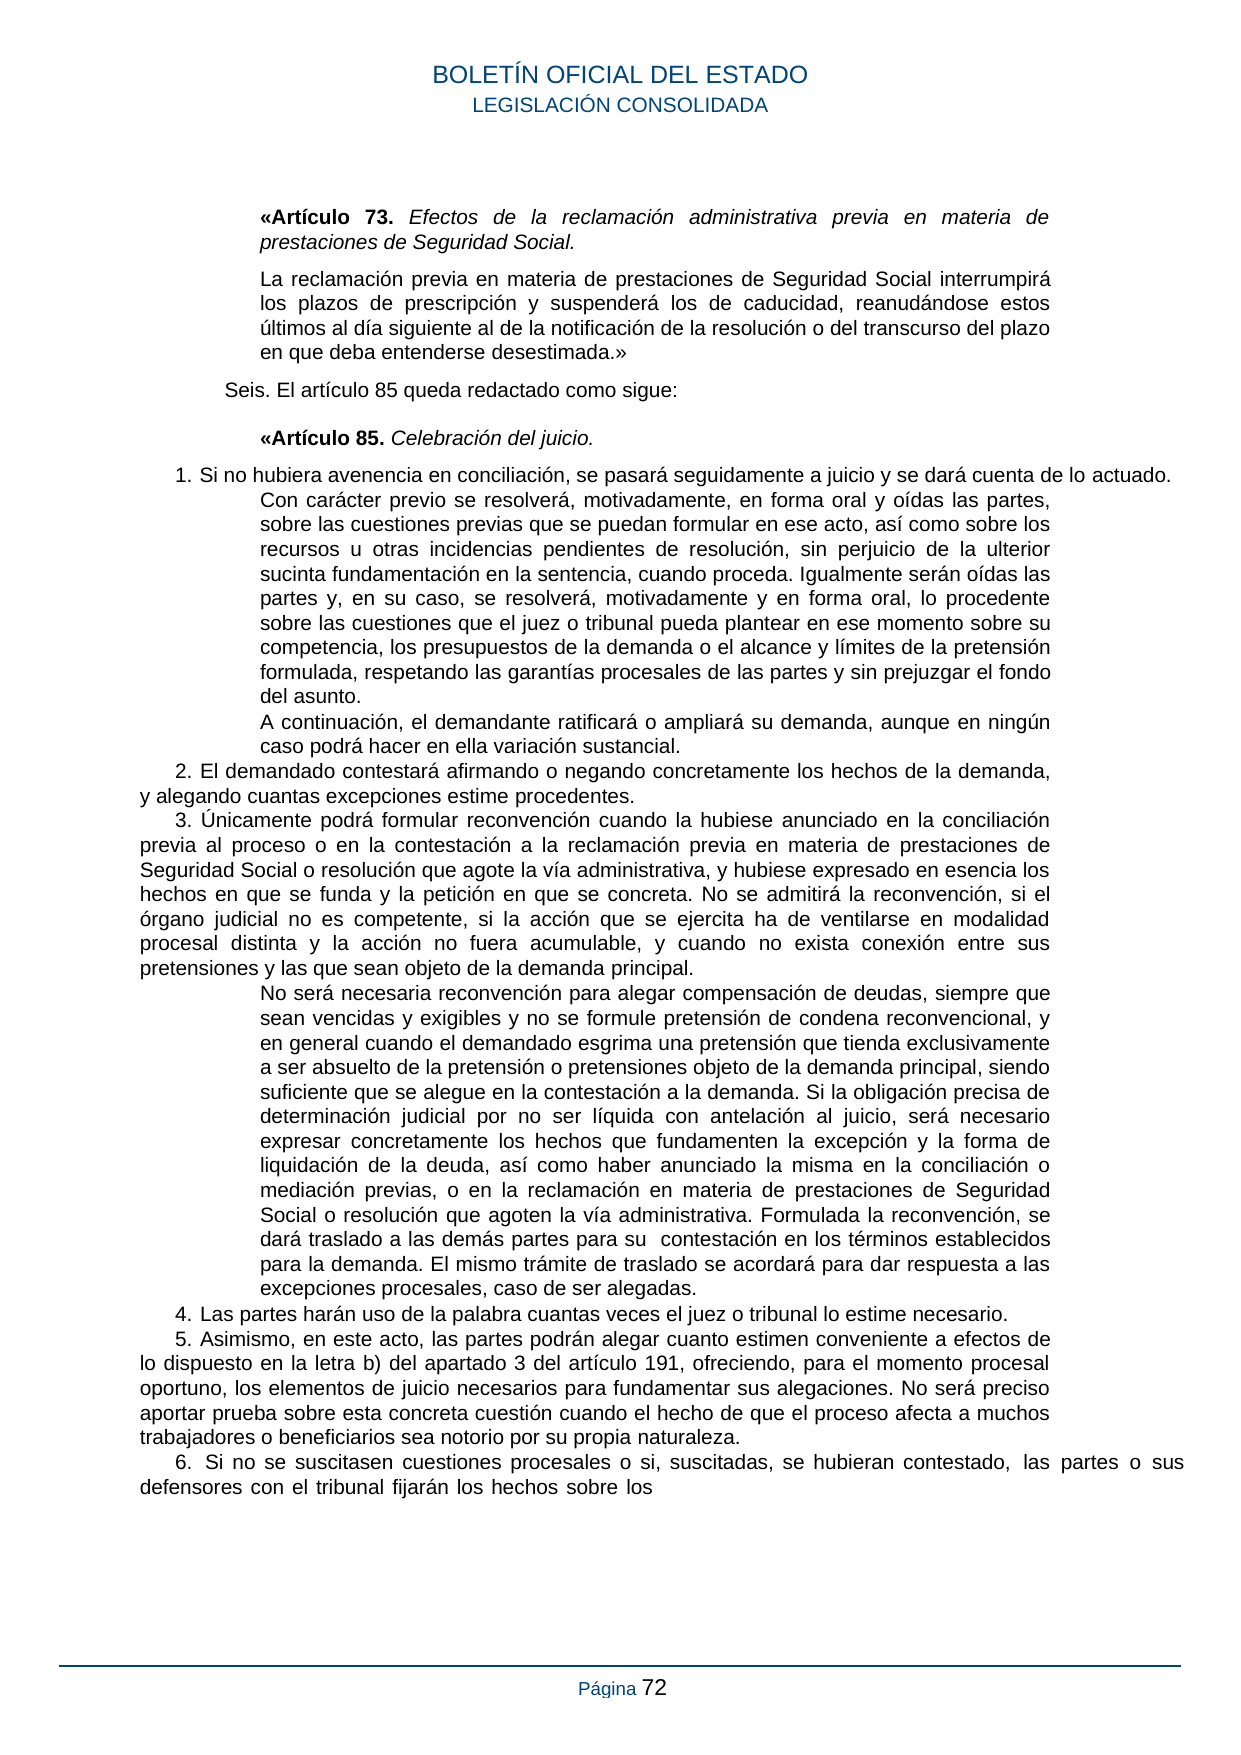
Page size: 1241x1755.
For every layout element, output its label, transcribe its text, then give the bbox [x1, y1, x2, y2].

text A continuación, el demandante ratificará o ampliará su demanda, aunque en ningún caso podrá hacer en ella variación sustancial. [260, 710, 1052, 758]
list Las partes harán uso de la palabra cuantas veces el juez o tribunal lo estime necesario. [139, 1302, 1052, 1326]
text «Artículo 73. Efectos de la reclamación administrativa previa en materia de prestaciones de Seguridad Social. [260, 205, 1052, 254]
text Seis. El artículo 85 queda redactado como sigue: [224, 377, 1184, 401]
list Si no hubiera avenencia en conciliación, se pasará seguidamente a juicio y se dará cuenta de lo actuado. [139, 463, 1184, 487]
list Únicamente podrá formular reconvención cuando la hubiese anunciado en la conciliación previa al proceso o en la contestación a la reclamación previa en materia de prestaciones de Seguridad Social o resolución que agote la vía administrativa, y hubiese expresado en esencia los hechos en que se funda y la petición en que se concreta. No se admitirá la reconvención, si el órgano judicial no es competente, si la acción que se ejercita ha de ventilarse en modalidad procesal distinta y la acción no fuera acumulable, y cuando no exista conexión entre sus pretensiones y las que sean objeto de la demanda principal. [139, 808, 1052, 980]
text Con carácter previo se resolverá, motivadamente, en forma oral y oídas las partes, sobre las cuestiones previas que se puedan formular en ese acto, así como sobre los recursos u otras incidencias pendientes de resolución, sin perjuicio de la ulterior sucinta fundamentación en la sentencia, cuando proceda. Igualmente serán oídas las partes y, en su caso, se resolverá, motivadamente y en forma oral, lo procedente sobre las cuestiones que el juez o tribunal pueda plantear en ese momento sobre su competencia, los presupuestos de la demanda o el alcance y límites de la pretensión formulada, respetando las garantías procesales de las partes y sin prejuzgar el fondo del asunto. [260, 488, 1052, 708]
list El demandado contestará afirmando o negando concretamente los hechos de la demanda, y alegando cuantas excepciones estime procedentes. [139, 759, 1052, 808]
text No será necesaria reconvención para alegar compensación de deudas, siempre que sean vencidas y exigibles y no se formule pretensión de condena reconvencional, y en general cuando el demandado esgrima una pretensión que tienda exclusivamente a ser absuelto de la pretensión o pretensiones objeto de la demanda principal, siendo suficiente que se alegue en la contestación a la demanda. Si la obligación precisa de determinación judicial por no ser líquida con antelación al juicio, será necesario expresar concretamente los hechos que fundamenten la excepción y la forma de liquidación de la deuda, así como haber anunciado la misma en la conciliación o mediación previas, o en la reclamación en materia de prestaciones de Seguridad Social o resolución que agoten la vía administrativa. Formulada la reconvención, se dará traslado a las demás partes para su contestación en los términos establecidos para la demanda. El mismo trámite de traslado se acordará para dar respuesta a las excepciones procesales, caso de ser alegadas. [260, 981, 1052, 1300]
text La reclamación previa en materia de prestaciones de Seguridad Social interrumpirá los plazos de prescripción y suspenderá los de caducidad, reanudándose estos últimos al día siguiente al de la notificación de la resolución o del transcurso del plazo en que deba entenderse desestimada.» [260, 266, 1052, 364]
list Si no se suscitasen cuestiones procesales o si, suscitadas, se hubieran contestado, las partes o sus defensores con el tribunal fijarán los hechos sobre los [139, 1450, 1184, 1499]
text «Artículo 85. Celebración del juicio. [260, 426, 1184, 450]
list Asimismo, en este acto, las partes podrán alegar cuanto estimen conveniente a efectos de lo dispuesto en la letra b) del apartado 3 del artículo 191, ofreciendo, para el momento procesal oportuno, los elementos de juicio necesarios para fundamentar sus alegaciones. No será preciso aportar prueba sobre esta concreta cuestión cuando el hecho de que el proceso afecta a muchos trabajadores o beneficiarios sea notorio por su propia naturaleza. [139, 1327, 1052, 1449]
